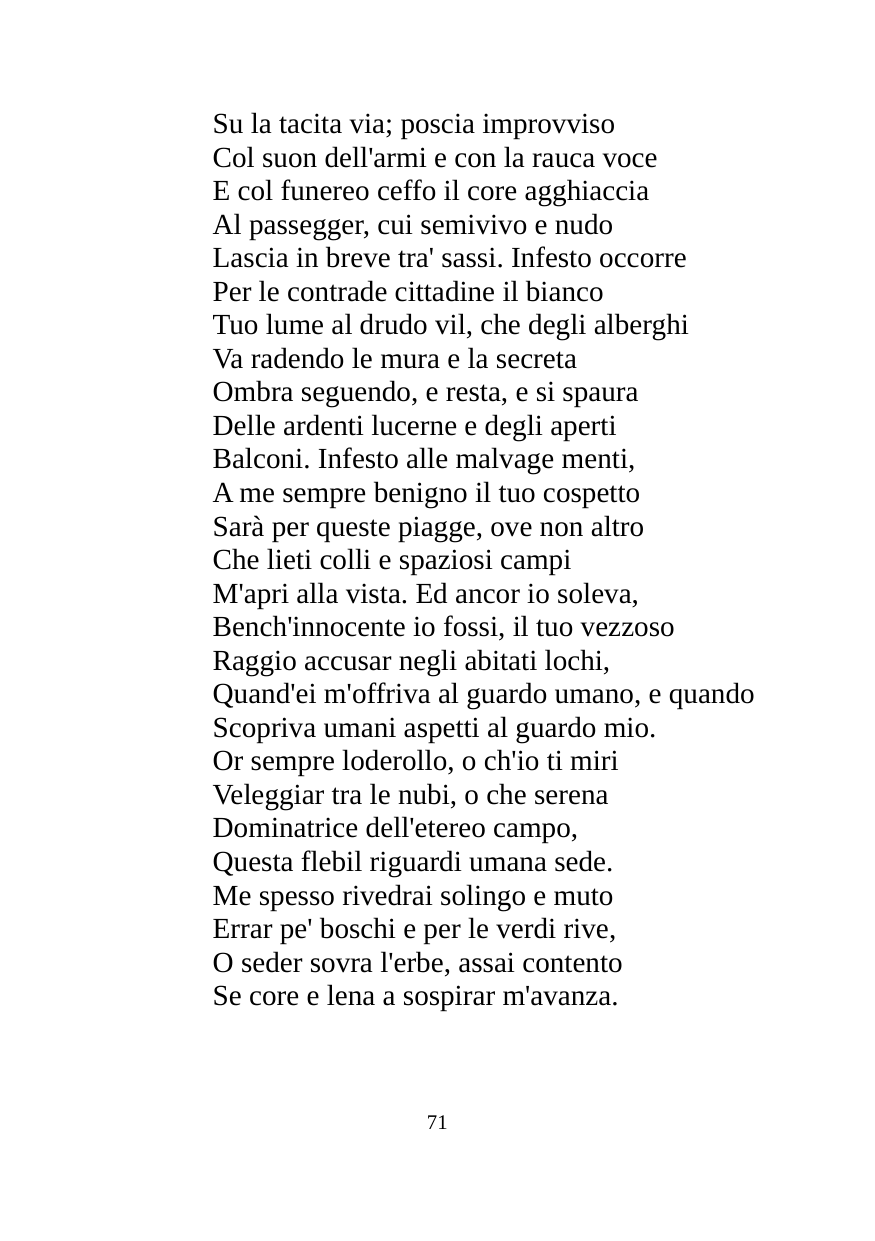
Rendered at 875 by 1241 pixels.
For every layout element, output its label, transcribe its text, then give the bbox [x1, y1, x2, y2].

text Che lieti colli e spaziosi campi [183, 542, 768, 576]
text A me sempre benigno il tuo cospetto [183, 475, 768, 509]
text Scopriva umani aspetti al guardo mio. [183, 710, 768, 743]
text Lascia in breve tra' sassi. Infesto occorre [183, 240, 768, 274]
text M'apri alla vista. Ed ancor io soleva, [183, 576, 768, 609]
text Al passegger, cui semivivo e nudo [183, 207, 768, 240]
text Se core e lena a sospirar m'avanza. [183, 978, 768, 1012]
text Delle ardenti lucerne e degli aperti [183, 408, 768, 442]
text Or sempre loderollo, o ch'io ti miri [183, 743, 768, 777]
text Me spesso rivedrai solingo e muto [183, 878, 768, 911]
text Per le contrade cittadine il bianco [183, 274, 768, 307]
text Questa flebil riguardi umana sede. [183, 844, 768, 878]
text Col suon dell'armi e con la rauca voce [183, 140, 768, 173]
text Errar pe' boschi e per le verdi rive, [183, 911, 768, 945]
text Veleggiar tra le nubi, o che serena [183, 777, 768, 811]
text Tuo lume al drudo vil, che degli alberghi [183, 307, 768, 341]
text Ombra seguendo, e resta, e si spaura [183, 374, 768, 408]
text Balconi. Infesto alle malvage menti, [183, 442, 768, 475]
text O seder sovra l'erbe, assai contento [183, 945, 768, 978]
text Raggio accusar negli abitati lochi, [183, 643, 768, 676]
text Bench'innocente io fossi, il tuo vezzoso [183, 609, 768, 643]
text Va radendo le mura e la secreta [183, 341, 768, 374]
text Sarà per queste piagge, ove non altro [183, 509, 768, 542]
text Dominatrice dell'etereo campo, [183, 811, 768, 844]
text E col funereo ceffo il core agghiaccia [183, 173, 768, 207]
text Quand'ei m'offriva al guardo umano, e quando [183, 676, 768, 710]
text Su la tacita via; poscia improvviso [183, 106, 768, 140]
